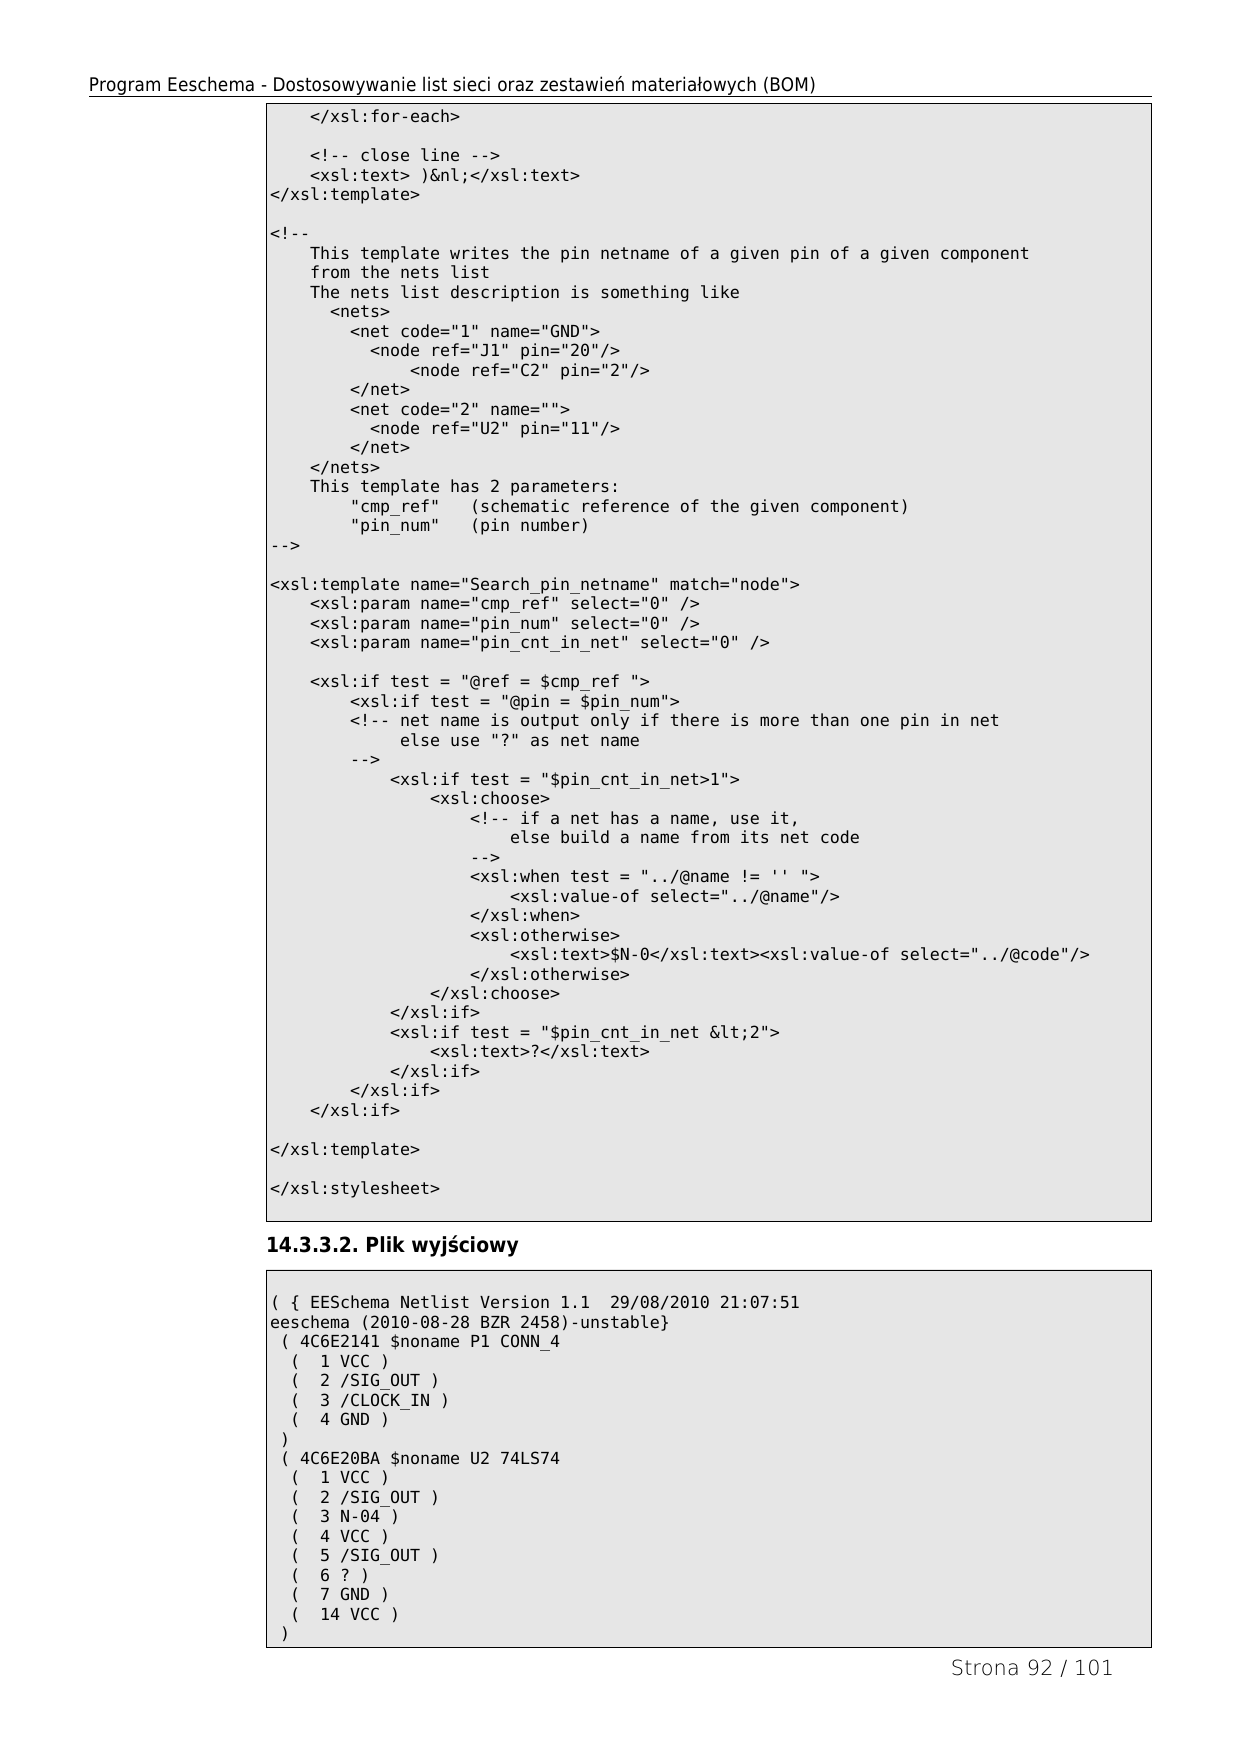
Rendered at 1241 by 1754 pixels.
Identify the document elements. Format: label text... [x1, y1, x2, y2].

text This template writes the pin netname of a given pin of a given component [267, 240, 1151, 259]
text </xsl:if> [267, 1058, 1151, 1077]
text This template has 2 parameters: [267, 473, 1151, 493]
text <xsl:template name="Search_pin_netname" match="node"> [267, 571, 1151, 590]
text ( 4 GND ) [267, 1406, 1151, 1425]
text </xsl:stylesheet> [267, 1175, 1151, 1194]
text The nets list description is something like [267, 279, 1151, 298]
text ( { EESchema Netlist Version 1.1 29/08/2010 21:07:51 [267, 1289, 1151, 1308]
text ( 4C6E20BA $noname U2 74LS74 [267, 1445, 1151, 1464]
text <xsl:text>$N-0</xsl:text><xsl:value-of select="../@code"/> [267, 941, 1151, 960]
text from the nets list [267, 259, 1151, 279]
text <xsl:choose> [267, 785, 1151, 804]
text <net code="1" name="GND"> [267, 318, 1151, 337]
text ) [267, 1620, 1151, 1647]
text </xsl:if> [267, 999, 1151, 1019]
text ( 4 VCC ) [267, 1523, 1151, 1542]
text <!-- net name is output only if there is more than one pin in net [267, 707, 1151, 727]
text <xsl:otherwise> [267, 921, 1151, 941]
text </xsl:template> [267, 181, 1151, 201]
text ( 3 N-04 ) [267, 1503, 1151, 1523]
text ( 1 VCC ) [267, 1464, 1151, 1484]
text <xsl:if test = "@pin = $pin_num"> [267, 688, 1151, 707]
text eeschema (2010-08-28 BZR 2458)-unstable} [267, 1308, 1151, 1328]
text <xsl:if test = "$pin_cnt_in_net &lt;2"> [267, 1019, 1151, 1038]
text </nets> [267, 454, 1151, 473]
text "cmp_ref" (schematic reference of the given component) [267, 493, 1151, 512]
text ( 5 /SIG_OUT ) [267, 1542, 1151, 1562]
text </net> [267, 376, 1151, 396]
text <!-- if a net has a name, use it, [267, 804, 1151, 824]
text <node ref="U2" pin="11"/> [267, 415, 1151, 434]
text <xsl:param name="pin_num" select="0" /> [267, 610, 1151, 629]
text <xsl:if test = "@ref = $cmp_ref "> [267, 668, 1151, 688]
text <!-- [267, 220, 1151, 240]
text <!-- close line --> [267, 142, 1151, 162]
text <xsl:if test = "$pin_cnt_in_net>1"> [267, 766, 1151, 785]
text <nets> [267, 298, 1151, 318]
text </xsl:for-each> [267, 104, 1151, 123]
text ( 4C6E2141 $noname P1 CONN_4 [267, 1328, 1151, 1347]
text </xsl:if> [267, 1097, 1151, 1116]
text </xsl:otherwise> [267, 960, 1151, 980]
text <xsl:when test = "../@name != '' "> [267, 863, 1151, 882]
text <xsl:value-of select="../@name"/> [267, 882, 1151, 902]
text ) [267, 1425, 1151, 1445]
text <xsl:param name="pin_cnt_in_net" select="0" /> [267, 629, 1151, 649]
text else use "?" as net name [267, 727, 1151, 746]
text "pin_num" (pin number) [267, 512, 1151, 532]
text </net> [267, 434, 1151, 454]
text </xsl:choose> [267, 980, 1151, 999]
text <xsl:text> )&nl;</xsl:text> [267, 162, 1151, 181]
text ( 14 VCC ) [267, 1601, 1151, 1620]
text --> [267, 746, 1151, 766]
text else build a name from its net code [267, 824, 1151, 843]
text <node ref="C2" pin="2"/> [267, 357, 1151, 376]
text ( 1 VCC ) [267, 1347, 1151, 1367]
text <net code="2" name=""> [267, 396, 1151, 415]
text </xsl:if> [267, 1077, 1151, 1097]
text <node ref="J1" pin="20"/> [267, 337, 1151, 357]
text --> [267, 532, 1151, 551]
text ( 2 /SIG_OUT ) [267, 1367, 1151, 1386]
text <xsl:param name="cmp_ref" select="0" /> [267, 590, 1151, 610]
text </xsl:when> [267, 902, 1151, 921]
text </xsl:template> [267, 1136, 1151, 1155]
subtitle Plik wyjściowy [266, 1233, 1152, 1258]
text <xsl:text>?</xsl:text> [267, 1038, 1151, 1058]
text ( 6 ? ) [267, 1562, 1151, 1581]
text ( 3 /CLOCK_IN ) [267, 1386, 1151, 1406]
text ( 2 /SIG_OUT ) [267, 1484, 1151, 1503]
text ( 7 GND ) [267, 1581, 1151, 1601]
text --> [267, 843, 1151, 863]
